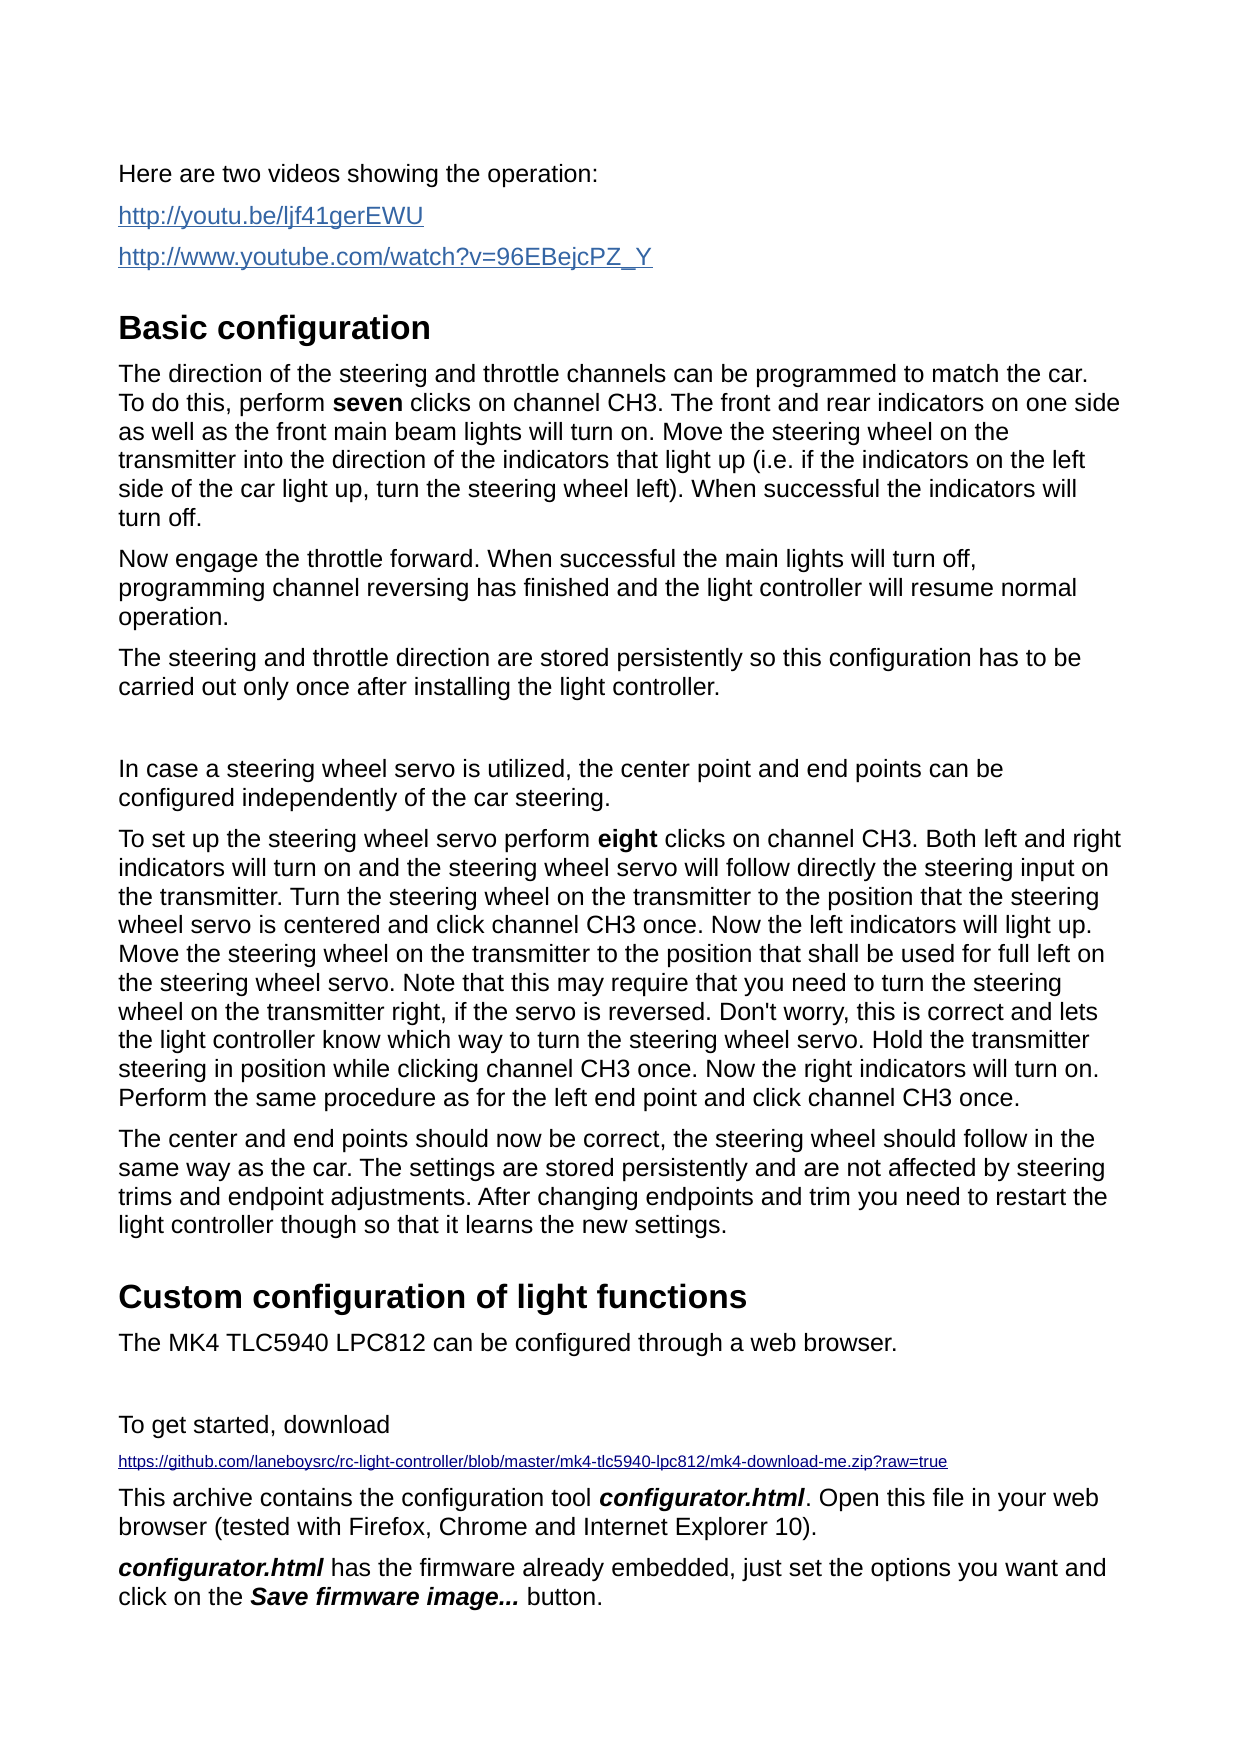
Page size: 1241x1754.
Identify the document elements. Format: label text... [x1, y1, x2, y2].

text http://youtu.be/ljf41gerEWU [118, 201, 1122, 229]
text The steering and throttle direction are stored persistently so this configuration has to be carried out only once after installing the light controller. [118, 643, 1122, 701]
text Now engage the throttle forward. When successful the main lights will turn off, programming channel reversing has finished and the light controller will resume normal operation. [118, 544, 1122, 631]
text To set up the steering wheel servo perform eight clicks on channel CH3. Both left and right indicators will turn on and the steering wheel servo will follow directly the steering input on the transmitter. Turn the steering wheel on the transmitter to the position that the steering wheel servo is centered and click channel CH3 once. Now the left indicators will light up. Move the steering wheel on the transmitter to the position that shall be used for full left on the steering wheel servo. Note that this may require that you need to turn the steering wheel on the transmitter right, if the servo is reversed. Don't worry, this is correct and lets the light controller know which way to turn the steering wheel servo. Hold the transmitter steering in position while clicking channel CH3 once. Now the right indicators will turn on. Perform the same procedure as for the left end point and click channel CH3 once. [118, 824, 1122, 1112]
subtitle Custom configuration of light functions [118, 1277, 1122, 1315]
text In case a steering wheel servo is utilized, the center point and end points can be configured independently of the car steering. [118, 754, 1122, 812]
text The center and end points should now be correct, the steering wheel should follow in the same way as the car. The settings are stored persistently and are not affected by steering trims and endpoint adjustments. After changing endpoints and trim you need to restart the light controller though so that it learns the new settings. [118, 1124, 1122, 1239]
text configurator.html has the firmware already embedded, just set the options you want and click on the Save firmware image... button. [118, 1553, 1122, 1611]
text This archive contains the configuration tool configurator.html. Open this file in your web browser (tested with Firefox, Chrome and Internet Explorer 10). [118, 1483, 1122, 1541]
subtitle Basic configuration [118, 308, 1122, 347]
text https://github.com/laneboysrc/rc-light-controller/blob/master/mk4-tlc5940-lpc812/mk4-download-me.zip?raw=true [118, 1452, 1122, 1471]
text The direction of the steering and throttle channels can be programmed to match the car. To do this, perform seven clicks on channel CH3. The front and rear indicators on one side as well as the front main beam lights will turn on. Move the steering wheel on the transmitter into the direction of the indicators that light up (i.e. if the indicators on the left side of the car light up, turn the steering wheel left). When successful the indicators will turn off. [118, 359, 1122, 532]
text Here are two videos showing the operation: [118, 159, 1122, 188]
text http://www.youtube.com/watch?v=96EBejcPZ_Y [118, 242, 1122, 271]
text To get started, download [118, 1410, 1122, 1439]
text The MK4 TLC5940 LPC812 can be configured through a web browser. [118, 1328, 1122, 1357]
